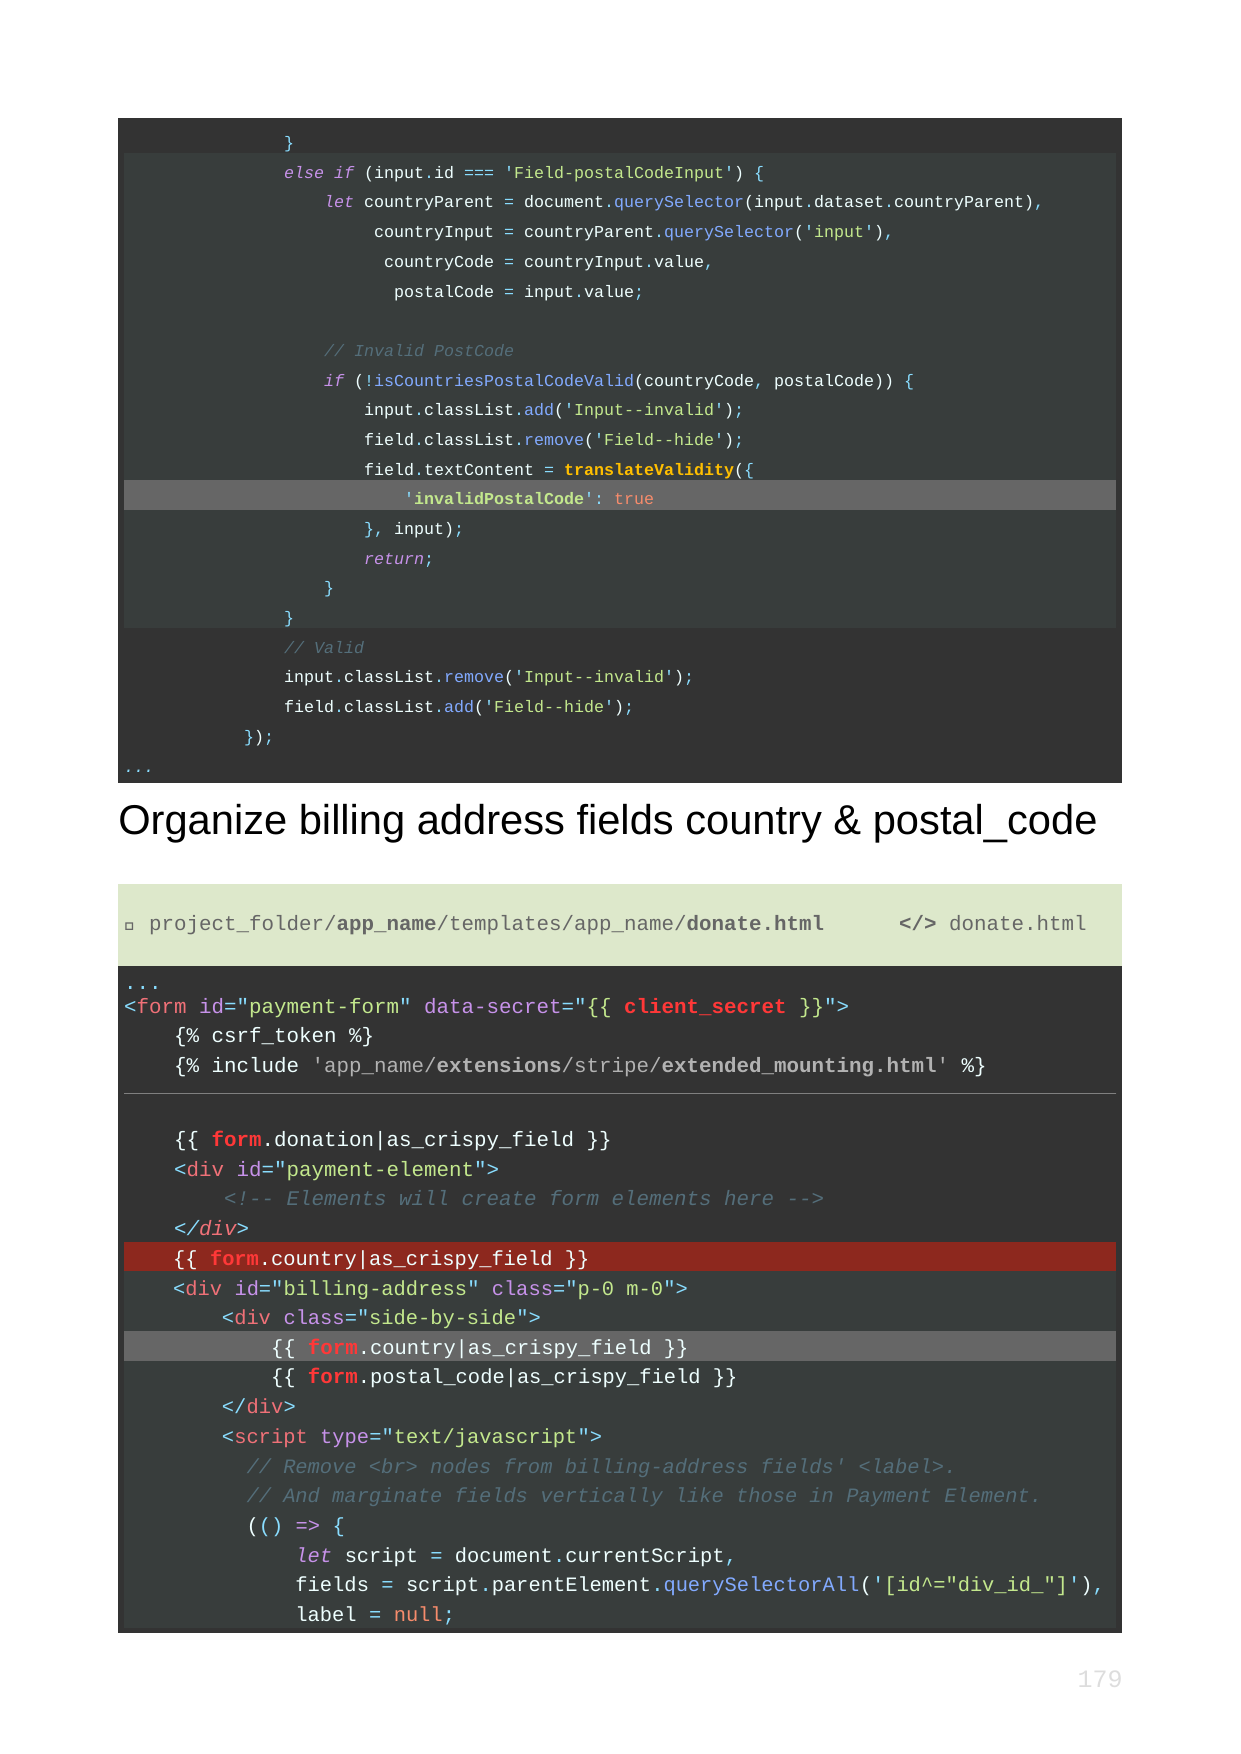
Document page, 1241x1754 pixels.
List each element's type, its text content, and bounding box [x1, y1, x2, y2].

table_cell ... <form id="payment-form" data-secret="{{ client_secret }}"> {% csrf_token %} {% include 'app_name/extensions/stripe/extended_mounting.html' %} {{ form.donation|as_crispy_field }} <div id="payment-element"> <!-- Elements will create form elements here --> </div> {{ form.country|as_crispy_field }} <div id="billing-address" class="p-0 m-0"> <div class="side-by-side"> {{ form.country|as_crispy_field }} {{ form.postal_code|as_crispy_field }} </div> <script type="text/javascript"> // Remove <br> nodes from billing-address fields' <label>. // And marginate fields vertically like those in Payment Element. (() => { let script = document.currentScript, fields = script.parentElement.querySelectorAll('[id^="div_id_"]'), label = null; [118, 966, 1122, 1633]
subtitle Organize billing address fields country & postal_code [118, 795, 1122, 843]
table_cell } else if (input.id === 'Field-postalCodeInput') { let countryParent = document.querySelector(input.dataset.countryParent), countryInput = countryParent.querySelector('input'), countryCode = countryInput.value, postalCode = input.value; // Invalid PostCode if (!isCountriesPostalCodeValid(countryCode, postalCode)) { input.classList.add('Input--invalid'); field.classList.remove('Field--hide'); field.textContent = translateValidity({ 'invalidPostalCode': true }, input); return; } } // Valid input.classList.remove('Input--invalid'); field.classList.add('Field--hide'); }); ... [118, 118, 1122, 783]
table_header 📝 project_folder/app_name/templates/app_name/donate.html </> donate.html [118, 884, 1122, 966]
